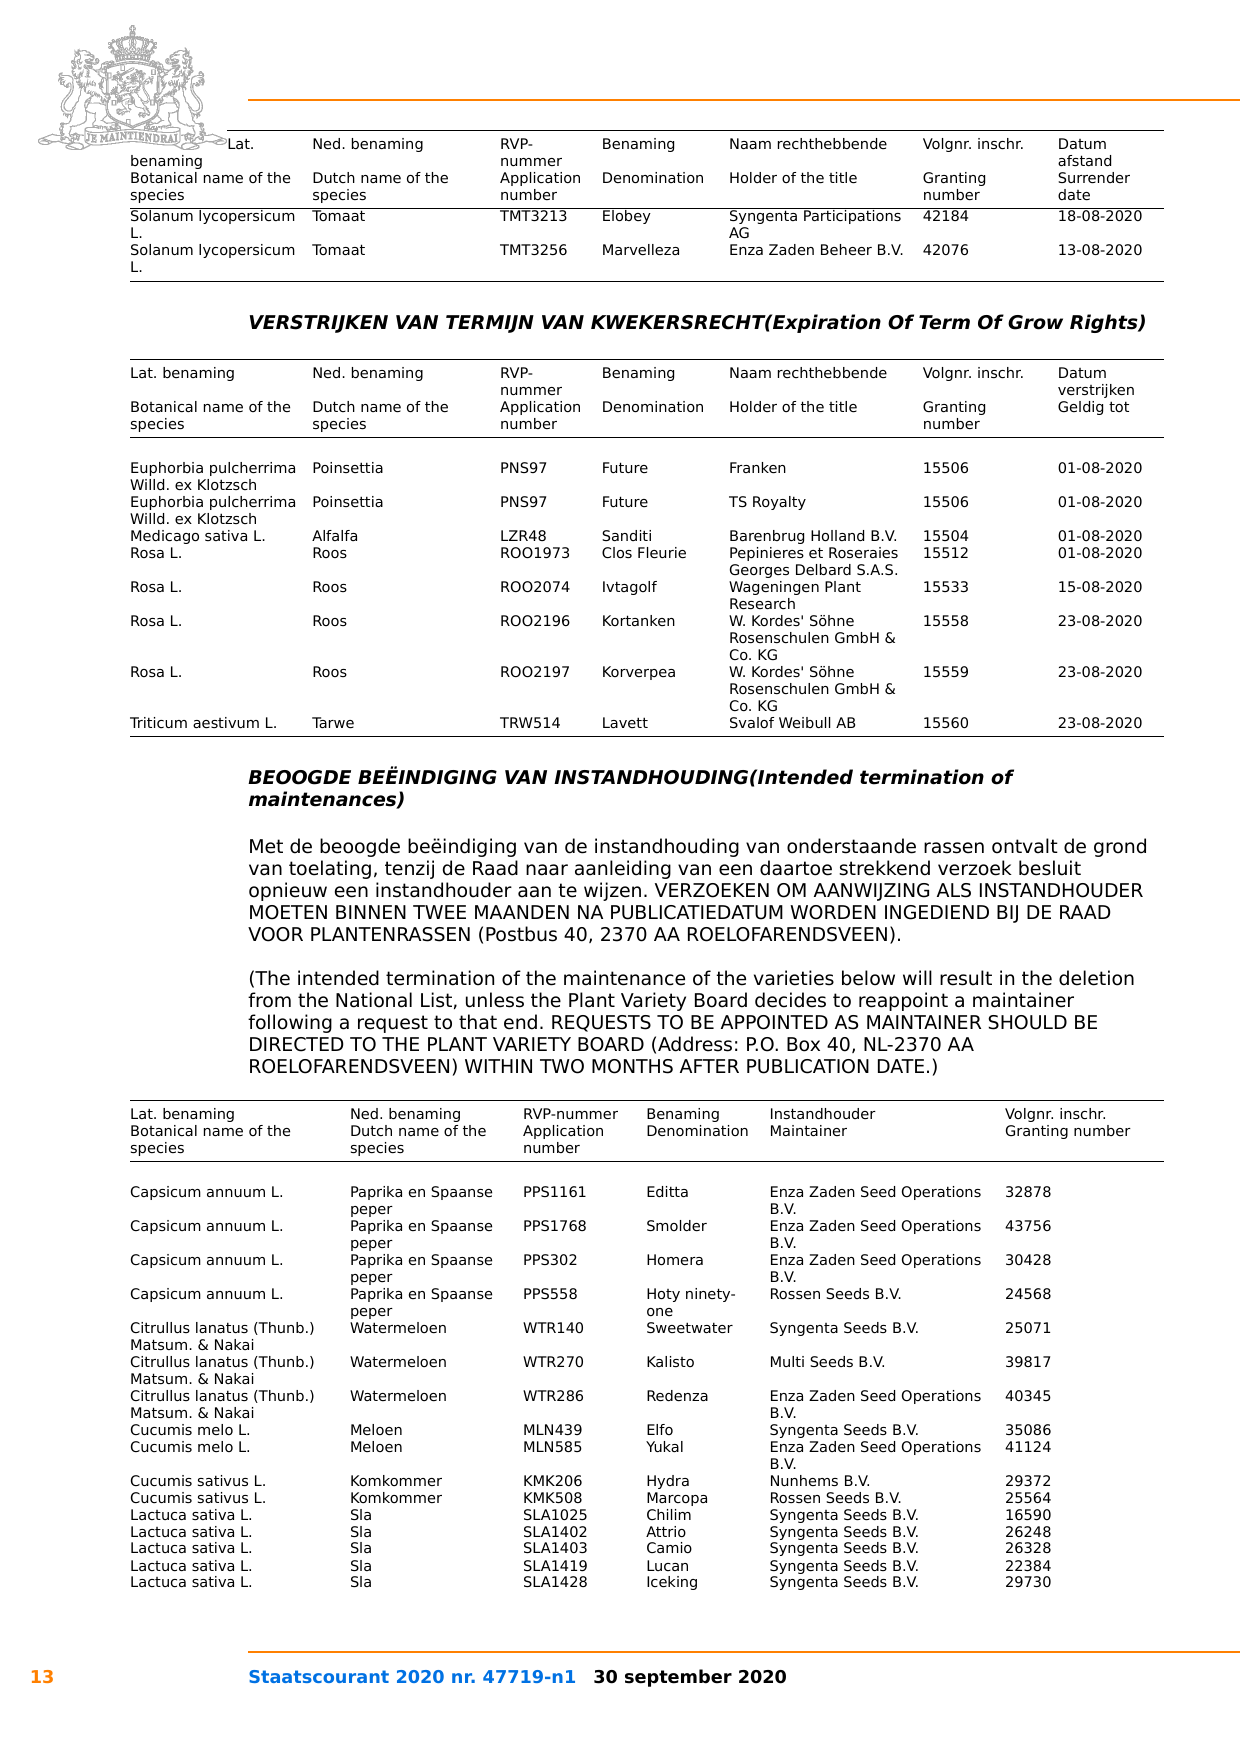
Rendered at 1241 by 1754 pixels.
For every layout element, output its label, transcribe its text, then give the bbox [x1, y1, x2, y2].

table_cell Meloen [344, 1439, 517, 1472]
table_header Benaming [640, 1101, 763, 1122]
table_cell Sla [344, 1540, 517, 1557]
table_cell 15560 [917, 715, 1052, 736]
table_header Benaming [596, 360, 723, 398]
table_cell Granting number [999, 1123, 1163, 1161]
table_header Volgnr. inschr. [999, 1101, 1163, 1122]
table_cell PNS97 [494, 494, 596, 528]
table_cell Watermeloen [344, 1388, 517, 1422]
table_header RVP-nummer [494, 360, 596, 398]
table_cell Editta [640, 1184, 763, 1218]
table_cell TS Royalty [723, 494, 917, 528]
table_cell Marcopa [640, 1490, 763, 1506]
table_cell Clos Fleurie [596, 545, 723, 579]
table_cell Dutch name of the species [344, 1123, 517, 1161]
table_header Naam rechthebbende [723, 360, 917, 398]
table_cell [763, 1162, 999, 1184]
table_cell Sla [344, 1506, 517, 1523]
table_header Lat. benaming [130, 1101, 344, 1122]
table_cell Lactuca sativa L. [130, 1558, 344, 1574]
table_cell Camio [640, 1540, 763, 1557]
table_cell 23-08-2020 [1052, 613, 1163, 664]
table_cell Rosa L. [130, 664, 306, 714]
table_cell 42076 [917, 242, 1052, 281]
table_cell Rossen Seeds B.V. [763, 1286, 999, 1320]
table_cell Cucumis melo L. [130, 1439, 344, 1472]
table_header Volgnr. inschr. [917, 360, 1052, 398]
table_cell Paprika en Spaanse peper [344, 1218, 517, 1252]
table_cell Maintainer [763, 1123, 999, 1161]
table_cell PPS1768 [517, 1218, 640, 1252]
table_cell 15558 [917, 613, 1052, 664]
table_cell MLN439 [517, 1422, 640, 1438]
table_cell 18-08-2020 [1052, 209, 1163, 242]
table_cell Medicago sativa L. [130, 528, 306, 545]
table_cell Denomination [596, 399, 723, 437]
table_cell Marvelleza [596, 242, 723, 281]
table_cell Dutch name of the species [306, 170, 494, 208]
table_cell Denomination [640, 1123, 763, 1161]
table_cell Future [596, 494, 723, 528]
table_cell Syngenta Seeds B.V. [763, 1524, 999, 1540]
table_cell Sweetwater [640, 1320, 763, 1354]
table_cell Lactuca sativa L. [130, 1506, 344, 1523]
table_cell Redenza [640, 1388, 763, 1422]
table_cell 26328 [999, 1540, 1163, 1557]
table_cell KMK206 [517, 1473, 640, 1489]
table_cell 22384 [999, 1558, 1163, 1574]
table_cell Tomaat [306, 242, 494, 281]
table_cell Botanical name of the species [130, 1123, 344, 1161]
table_cell ROO2196 [494, 613, 596, 664]
table_cell Euphorbia pulcherrima Willd. ex Klotzsch [130, 460, 306, 494]
table_cell Syngenta Seeds B.V. [763, 1540, 999, 1557]
table_header Lat. benaming [130, 360, 306, 398]
table_cell [723, 438, 917, 460]
table_cell [130, 1162, 344, 1184]
table_cell Granting number [917, 170, 1052, 208]
table_cell Enza Zaden Seed Operations B.V. [763, 1388, 999, 1422]
table_cell 43756 [999, 1218, 1163, 1252]
table_cell MLN585 [517, 1439, 640, 1472]
table_cell Enza Zaden Seed Operations B.V. [763, 1439, 999, 1472]
table_cell [517, 1162, 640, 1184]
table_cell Hoty ninety-one [640, 1286, 763, 1320]
table_cell Capsicum annuum L. [130, 1184, 344, 1218]
table_cell Multi Seeds B.V. [763, 1354, 999, 1388]
table_cell Cucumis sativus L. [130, 1490, 344, 1506]
table_cell Poinsettia [306, 494, 494, 528]
table_cell Nunhems B.V. [763, 1473, 999, 1489]
table_cell PPS302 [517, 1252, 640, 1286]
table_cell Paprika en Spaanse peper [344, 1252, 517, 1286]
table_header Naam rechthebbende [723, 131, 917, 169]
table_cell [917, 438, 1052, 460]
table_cell Roos [306, 545, 494, 579]
table_cell 01-08-2020 [1052, 528, 1163, 545]
table_cell TMT3256 [494, 242, 596, 281]
table_cell Syngenta Seeds B.V. [763, 1506, 999, 1523]
table_cell Surrender date [1052, 170, 1163, 208]
table_cell LZR48 [494, 528, 596, 545]
text (The intended termination of the maintenance of the varieties below will result in the deletion from the National List, unless the Plant Variety Board decides to reappoint a maintainer following a request to that end. REQUESTS TO BE APPOINTED AS MAINTAINER SHOULD BE DIRECTED TO THE PLANT VARIETY BOARD (Address: P.O. Box 40, NL-2370 AA ROELOFARENDSVEEN) WITHIN TWO MONTHS AFTER PUBLICATION DATE.) [248, 968, 1163, 1078]
table_header Lat. benaming [130, 131, 306, 169]
table_cell Tarwe [306, 715, 494, 736]
table_header RVP-nummer [494, 131, 596, 169]
table_cell Roos [306, 664, 494, 714]
table_cell Syngenta Seeds B.V. [763, 1422, 999, 1438]
table_cell ROO1973 [494, 545, 596, 579]
table_cell Capsicum annuum L. [130, 1218, 344, 1252]
table_cell Solanum lycopersicum L. [130, 242, 306, 281]
table_cell [494, 438, 596, 460]
table_cell 16590 [999, 1506, 1163, 1523]
table_header Benaming [596, 131, 723, 169]
table_cell Meloen [344, 1422, 517, 1438]
table_cell Poinsettia [306, 460, 494, 494]
table_cell Komkommer [344, 1473, 517, 1489]
table_cell SLA1403 [517, 1540, 640, 1557]
table_cell Komkommer [344, 1490, 517, 1506]
table_cell 30428 [999, 1252, 1163, 1286]
table_cell Smolder [640, 1218, 763, 1252]
table_header Instandhouder [763, 1101, 999, 1122]
table_cell Citrullus lanatus (Thunb.) Matsum. & Nakai [130, 1354, 344, 1388]
table_cell Franken [723, 460, 917, 494]
picture [38, 25, 227, 150]
table_cell [130, 438, 306, 460]
table_cell Botanical name of the species [130, 170, 306, 208]
table_cell Holder of the title [723, 399, 917, 437]
table_cell Barenbrug Holland B.V. [723, 528, 917, 545]
table_cell 15506 [917, 460, 1052, 494]
table_cell Application number [494, 399, 596, 437]
table_cell 26248 [999, 1524, 1163, 1540]
table_cell 15504 [917, 528, 1052, 545]
table_cell 25071 [999, 1320, 1163, 1354]
table_cell PPS558 [517, 1286, 640, 1320]
table_cell Hydra [640, 1473, 763, 1489]
table_cell Syngenta Seeds B.V. [763, 1320, 999, 1354]
table_cell 15506 [917, 494, 1052, 528]
table_cell SLA1402 [517, 1524, 640, 1540]
table_cell 13-08-2020 [1052, 242, 1163, 281]
table_cell Granting number [917, 399, 1052, 437]
table_cell WTR140 [517, 1320, 640, 1354]
table_cell [306, 438, 494, 460]
table_cell Botanical name of the species [130, 399, 306, 437]
table_cell Rossen Seeds B.V. [763, 1490, 999, 1506]
table_cell 42184 [917, 209, 1052, 242]
table_cell Yukal [640, 1439, 763, 1472]
table_cell Kalisto [640, 1354, 763, 1388]
table_cell Elobey [596, 209, 723, 242]
table_cell Dutch name of the species [306, 399, 494, 437]
table_cell Pepinieres et Roseraies Georges Delbard S.A.S. [723, 545, 917, 579]
table_cell TMT3213 [494, 209, 596, 242]
table_cell Svalof Weibull AB [723, 715, 917, 736]
table_cell Cucumis melo L. [130, 1422, 344, 1438]
table_cell Iceking [640, 1574, 763, 1591]
table_cell Alfalfa [306, 528, 494, 545]
subtitle VERSTRIJKEN VAN TERMIJN VAN KWEKERSRECHT(Expiration Of Term Of Grow Rights) [248, 312, 1163, 334]
table_cell 15-08-2020 [1052, 579, 1163, 613]
table_cell Lucan [640, 1558, 763, 1574]
table_cell W. Kordes' Söhne Rosenschulen GmbH & Co. KG [723, 613, 917, 664]
table_cell Kortanken [596, 613, 723, 664]
table_cell Citrullus lanatus (Thunb.) Matsum. & Nakai [130, 1320, 344, 1354]
table_cell Wageningen Plant Research [723, 579, 917, 613]
table_cell W. Kordes' Söhne Rosenschulen GmbH & Co. KG [723, 664, 917, 714]
table_cell Application number [517, 1123, 640, 1161]
table_cell Homera [640, 1252, 763, 1286]
table_cell Solanum lycopersicum L. [130, 209, 306, 242]
table_cell Capsicum annuum L. [130, 1252, 344, 1286]
table_cell 23-08-2020 [1052, 664, 1163, 714]
table_cell 25564 [999, 1490, 1163, 1506]
table_cell [999, 1162, 1163, 1184]
table_cell SLA1419 [517, 1558, 640, 1574]
table_header Datum verstrijken [1052, 360, 1163, 398]
table_cell Roos [306, 579, 494, 613]
table_cell Geldig tot [1052, 399, 1163, 437]
table_cell Enza Zaden Seed Operations B.V. [763, 1218, 999, 1252]
table_cell ROO2197 [494, 664, 596, 714]
table_cell Sla [344, 1558, 517, 1574]
table_cell 01-08-2020 [1052, 545, 1163, 579]
table_cell TRW514 [494, 715, 596, 736]
table_cell Elfo [640, 1422, 763, 1438]
table_cell 15512 [917, 545, 1052, 579]
table_cell Korverpea [596, 664, 723, 714]
table_cell ROO2074 [494, 579, 596, 613]
table_cell Sla [344, 1524, 517, 1540]
table_cell Rosa L. [130, 545, 306, 579]
table_cell Syngenta Participations AG [723, 209, 917, 242]
table_cell Citrullus lanatus (Thunb.) Matsum. & Nakai [130, 1388, 344, 1422]
table_cell KMK508 [517, 1490, 640, 1506]
table_cell Syngenta Seeds B.V. [763, 1574, 999, 1591]
table_cell Lactuca sativa L. [130, 1540, 344, 1557]
table_cell WTR286 [517, 1388, 640, 1422]
table_cell Tomaat [306, 209, 494, 242]
table_cell 39817 [999, 1354, 1163, 1388]
table_cell 01-08-2020 [1052, 494, 1163, 528]
table_cell Enza Zaden Beheer B.V. [723, 242, 917, 281]
table_cell Euphorbia pulcherrima Willd. ex Klotzsch [130, 494, 306, 528]
table_cell Paprika en Spaanse peper [344, 1184, 517, 1218]
table_cell WTR270 [517, 1354, 640, 1388]
table_cell 29372 [999, 1473, 1163, 1489]
table_cell Roos [306, 613, 494, 664]
table_cell Watermeloen [344, 1320, 517, 1354]
table_cell Denomination [596, 170, 723, 208]
table_cell Paprika en Spaanse peper [344, 1286, 517, 1320]
table_cell Triticum aestivum L. [130, 715, 306, 736]
table_cell Holder of the title [723, 170, 917, 208]
table_cell Lavett [596, 715, 723, 736]
table_cell SLA1428 [517, 1574, 640, 1591]
table_cell Watermeloen [344, 1354, 517, 1388]
table_cell Rosa L. [130, 613, 306, 664]
table_cell [344, 1162, 517, 1184]
table_cell 24568 [999, 1286, 1163, 1320]
table_cell Application number [494, 170, 596, 208]
table_cell SLA1025 [517, 1506, 640, 1523]
table_cell [640, 1162, 763, 1184]
table_cell Chilim [640, 1506, 763, 1523]
table_cell 35086 [999, 1422, 1163, 1438]
table_cell PNS97 [494, 460, 596, 494]
table_cell 40345 [999, 1388, 1163, 1422]
table_header Datum afstand [1052, 131, 1163, 169]
table_cell Capsicum annuum L. [130, 1286, 344, 1320]
text Met de beoogde beëindiging van de instandhouding van onderstaande rassen ontvalt de grond van toelating, tenzij de Raad naar aanleiding van een daartoe strekkend verzoek besluit opnieuw een instandhouder aan te wijzen. VERZOEKEN OM AANWIJZING ALS INSTANDHOUDER MOETEN BINNEN TWEE MAANDEN NA PUBLICATIEDATUM WORDEN INGEDIEND BIJ DE RAAD VOOR PLANTENRASSEN (Postbus 40, 2370 AA ROELOFARENDSVEEN). [248, 836, 1163, 946]
table_cell 15533 [917, 579, 1052, 613]
table_cell 32878 [999, 1184, 1163, 1218]
table_header Volgnr. inschr. [917, 131, 1052, 169]
table_cell 23-08-2020 [1052, 715, 1163, 736]
table_header Ned. benaming [344, 1101, 517, 1122]
table_cell Syngenta Seeds B.V. [763, 1558, 999, 1574]
table_cell Future [596, 460, 723, 494]
table_cell Enza Zaden Seed Operations B.V. [763, 1184, 999, 1218]
table_cell 41124 [999, 1439, 1163, 1472]
table_cell Attrio [640, 1524, 763, 1540]
table_cell Sla [344, 1574, 517, 1591]
table_header RVP-nummer [517, 1101, 640, 1122]
subtitle BEOOGDE BEËINDIGING VAN INSTANDHOUDING(Intended termination of maintenances) [248, 767, 1163, 811]
table_cell Lactuca sativa L. [130, 1574, 344, 1591]
table_cell 15559 [917, 664, 1052, 714]
table_cell Enza Zaden Seed Operations B.V. [763, 1252, 999, 1286]
table_cell Ivtagolf [596, 579, 723, 613]
table_cell 29730 [999, 1574, 1163, 1591]
table_cell [596, 438, 723, 460]
table_cell Rosa L. [130, 579, 306, 613]
table_cell 01-08-2020 [1052, 460, 1163, 494]
table_cell PPS1161 [517, 1184, 640, 1218]
table_cell Lactuca sativa L. [130, 1524, 344, 1540]
table_header Ned. benaming [306, 360, 494, 398]
table_cell Cucumis sativus L. [130, 1473, 344, 1489]
table_cell Sanditi [596, 528, 723, 545]
table_header Ned. benaming [306, 131, 494, 169]
table_cell [1052, 438, 1163, 460]
